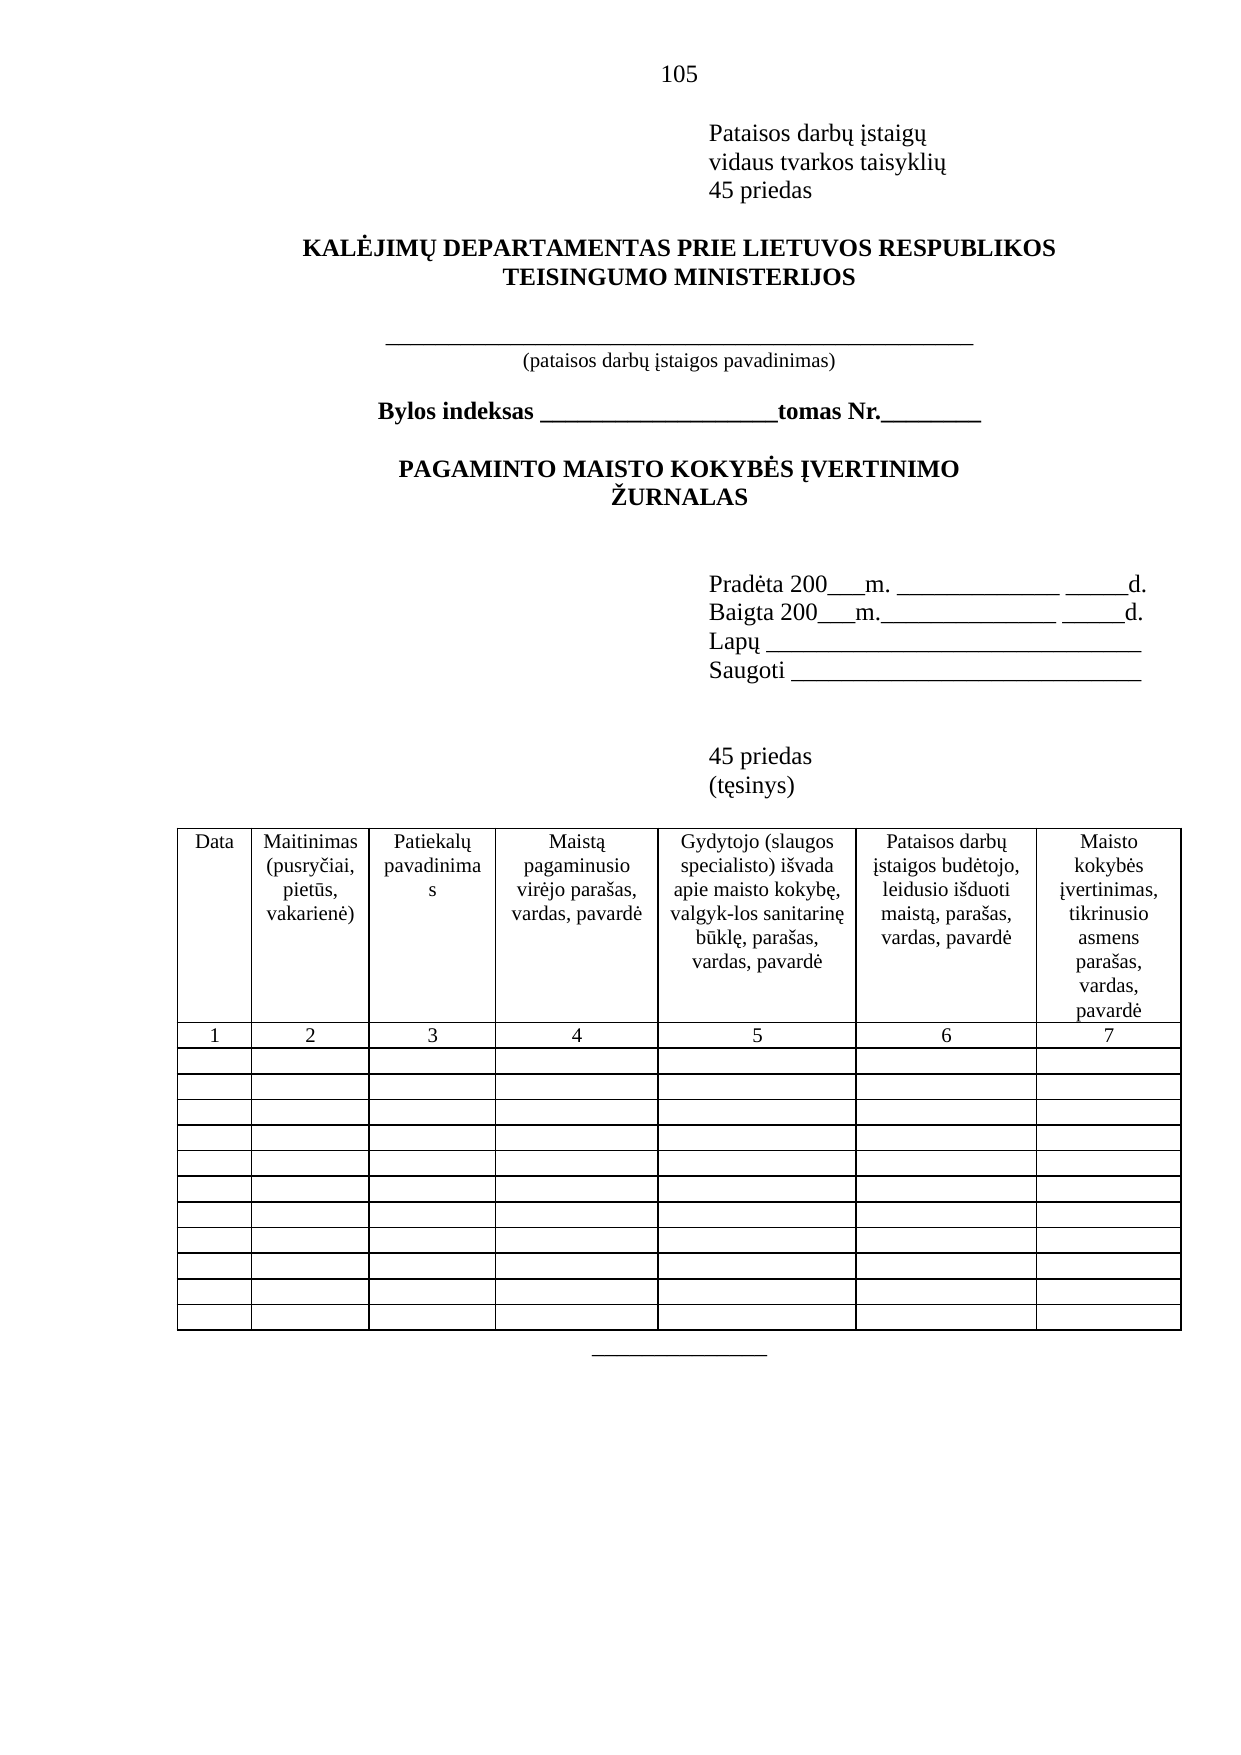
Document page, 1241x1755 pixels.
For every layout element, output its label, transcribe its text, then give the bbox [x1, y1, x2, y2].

table_cell [1037, 1203, 1180, 1227]
table_cell [370, 1305, 495, 1329]
table_cell [857, 1203, 1036, 1227]
table_cell [178, 1280, 251, 1303]
table_cell [252, 1203, 368, 1227]
table_cell [252, 1049, 368, 1073]
text (pataisos darbų įstaigos pavadinimas) [177, 348, 1181, 372]
text Pataisos darbų įstaigų [709, 118, 1181, 147]
table_cell [252, 1100, 368, 1124]
table_header Patiekalų pavadinimas [370, 829, 495, 1022]
text ŽURNALAS [177, 482, 1181, 511]
table_cell [496, 1126, 657, 1150]
table_cell [370, 1280, 495, 1303]
table_cell [178, 1049, 251, 1073]
table_cell 5 [659, 1023, 855, 1047]
table_cell [659, 1305, 855, 1329]
table_cell [857, 1254, 1036, 1278]
text PAGAMINTO MAISTO KOKYBĖS ĮVERTINIMO [177, 454, 1181, 482]
table_cell [1037, 1100, 1180, 1124]
text TEISINGUMO MINISTERIJOS [177, 262, 1181, 291]
table_cell [178, 1177, 251, 1201]
table_cell [1037, 1126, 1180, 1150]
table_cell 3 [370, 1023, 495, 1047]
table_header Pataisos darbų įstaigos budėtojo, leidusio išduoti maistą, parašas, vardas, pavardė [857, 829, 1036, 1022]
table_cell [659, 1049, 855, 1073]
table_cell [1037, 1151, 1180, 1175]
table_cell [370, 1203, 495, 1227]
table_cell [370, 1228, 495, 1252]
table_cell [252, 1151, 368, 1175]
text _______________________________________________ [177, 319, 1181, 348]
table_cell [659, 1100, 855, 1124]
table_cell [1037, 1075, 1180, 1098]
text Lapų ______________________________ [177, 626, 1181, 655]
table_header Data [178, 829, 251, 1022]
text Bylos indeksas ___________________tomas Nr.________ [177, 396, 1181, 425]
table_cell [659, 1126, 855, 1150]
table_cell [857, 1280, 1036, 1303]
text vidaus tvarkos taisyklių [177, 147, 1181, 176]
table_cell [496, 1228, 657, 1252]
table_cell [857, 1126, 1036, 1150]
table_cell [370, 1254, 495, 1278]
table_cell [252, 1254, 368, 1278]
text Pradėta 200___m. _____________ _____d. [177, 569, 1181, 597]
table_cell [1037, 1305, 1180, 1329]
text KALĖJIMŲ DEPARTAMENTAS PRIE LIETUVOS RESPUBLIKOS [177, 233, 1181, 262]
table_cell [857, 1075, 1036, 1098]
text ______________ [177, 1331, 1181, 1359]
table_cell 6 [857, 1023, 1036, 1047]
table_cell [1037, 1254, 1180, 1278]
table_header Maitinimas (pusryčiai, pietūs, vakarienė) [252, 829, 368, 1022]
table_cell 2 [252, 1023, 368, 1047]
table_cell [496, 1254, 657, 1278]
table_cell [178, 1100, 251, 1124]
table_cell [178, 1126, 251, 1150]
table_cell [857, 1100, 1036, 1124]
table_cell [1037, 1280, 1180, 1303]
table_cell [370, 1049, 495, 1073]
table_cell [496, 1177, 657, 1201]
table_cell [370, 1177, 495, 1201]
table_cell [252, 1126, 368, 1150]
table_cell [370, 1100, 495, 1124]
table_cell [496, 1100, 657, 1124]
table_cell [370, 1075, 495, 1098]
table_cell [178, 1151, 251, 1175]
table_cell [178, 1228, 251, 1252]
table_cell [178, 1254, 251, 1278]
table_cell [496, 1075, 657, 1098]
table_cell [857, 1177, 1036, 1201]
table_cell [857, 1228, 1036, 1252]
table_cell [1037, 1177, 1180, 1201]
text 45 priedas [177, 741, 1181, 770]
table_cell [496, 1280, 657, 1303]
table_cell 4 [496, 1023, 657, 1047]
table_cell [1037, 1228, 1180, 1252]
table_cell [252, 1228, 368, 1252]
table_cell [659, 1254, 855, 1278]
table_cell [178, 1203, 251, 1227]
table_header Maistą pagaminusio virėjo parašas, vardas, pavardė [496, 829, 657, 1022]
text (tęsinys) [177, 770, 1181, 799]
table_cell [857, 1049, 1036, 1073]
text 45 priedas [177, 176, 1181, 204]
table_cell [252, 1305, 368, 1329]
text Saugoti ____________________________ [177, 655, 1181, 684]
table_cell [659, 1228, 855, 1252]
table_cell [252, 1075, 368, 1098]
table_cell [659, 1280, 855, 1303]
table_cell [178, 1075, 251, 1098]
table_cell [659, 1075, 855, 1098]
table_header Maisto kokybės įvertinimas, tikrinusio asmens parašas, vardas, pavardė [1037, 829, 1180, 1022]
table_cell [496, 1305, 657, 1329]
table_cell [659, 1177, 855, 1201]
table_cell [252, 1280, 368, 1303]
table_cell [659, 1203, 855, 1227]
table_cell [496, 1203, 657, 1227]
table_cell [857, 1305, 1036, 1329]
table_cell [370, 1126, 495, 1150]
table_cell [252, 1177, 368, 1201]
table_cell [370, 1151, 495, 1175]
table_cell [496, 1049, 657, 1073]
table_cell 1 [178, 1023, 251, 1047]
table_cell 7 [1037, 1023, 1180, 1047]
text Baigta 200___m.______________ _____d. [177, 597, 1181, 626]
table_cell [496, 1151, 657, 1175]
table_header Gydytojo (slaugos specialisto) išvada apie maisto kokybę, valgyk-los sanitarinę būklę, parašas, vardas, pavardė [659, 829, 855, 1022]
table_cell [659, 1151, 855, 1175]
table_cell [1037, 1049, 1180, 1073]
table_cell [178, 1305, 251, 1329]
table_cell [857, 1151, 1036, 1175]
